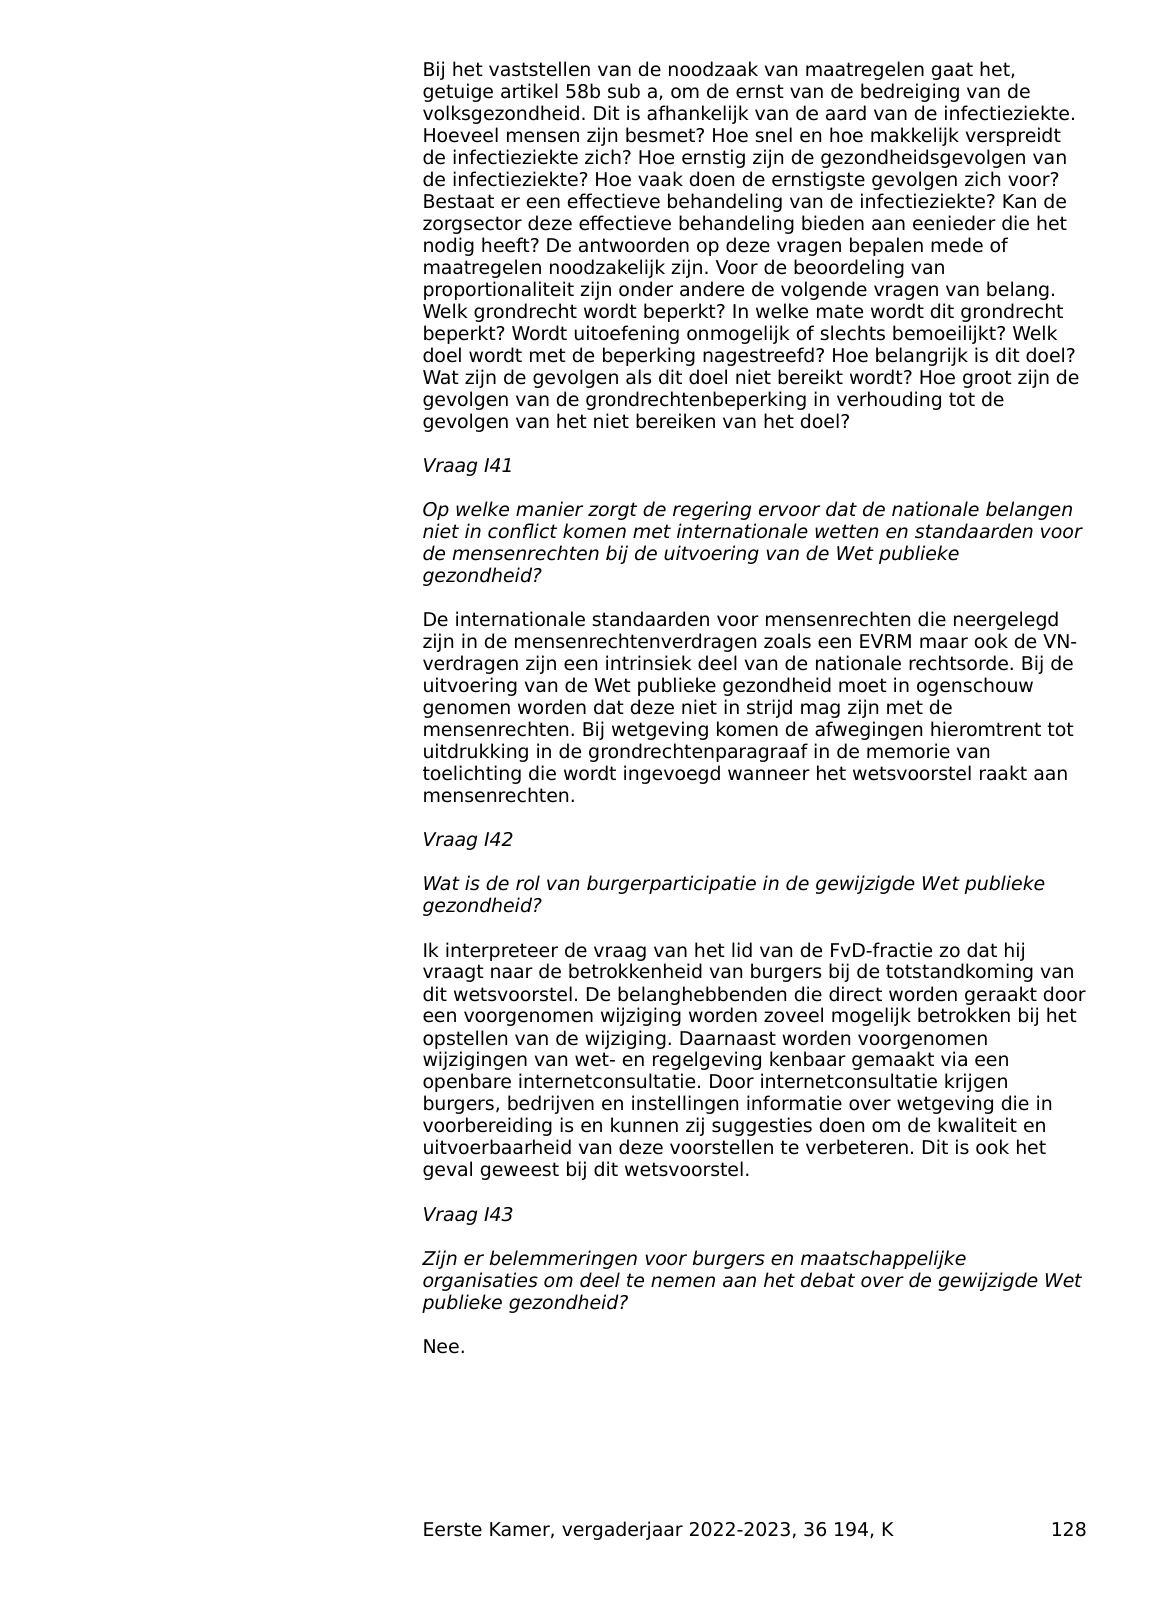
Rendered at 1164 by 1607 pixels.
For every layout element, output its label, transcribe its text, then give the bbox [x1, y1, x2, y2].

subtitle Vraag I42 [422, 829, 1087, 851]
text De internationale standaarden voor mensenrechten die neergelegd zijn in de mensenrechtenverdragen zoals een EVRM maar ook de VN-verdragen zijn een intrinsiek deel van de nationale rechtsorde. Bij de uitvoering van de Wet publieke gezondheid moet in ogenschouw genomen worden dat deze niet in strijd mag zijn met de mensenrechten. Bij wetgeving komen de afwegingen hieromtrent tot uitdrukking in de grondrechtenparagraaf in de memorie van toelichting die wordt ingevoegd wanneer het wetsvoorstel raakt aan mensenrechten. [422, 609, 1087, 807]
text Zijn er belemmeringen voor burgers en maatschappelijke organisaties om deel te nemen aan het debat over de gewijzigde Wet publieke gezondheid? [422, 1248, 1087, 1313]
text Op welke manier zorgt de regering ervoor dat de nationale belangen niet in conflict komen met internationale wetten en standaarden voor de mensenrechten bij de uitvoering van de Wet publieke gezondheid? [422, 499, 1087, 587]
text Ik interpreteer de vraag van het lid van de FvD-fractie zo dat hij vraagt naar de betrokkenheid van burgers bij de totstandkoming van dit wetsvoorstel. De belanghebbenden die direct worden geraakt door een voorgenomen wijziging worden zoveel mogelijk betrokken bij het opstellen van de wijziging. Daarnaast worden voorgenomen wijzigingen van wet- en regelgeving kenbaar gemaakt via een openbare internetconsultatie. Door internetconsultatie krijgen burgers, bedrijven en instellingen informatie over wetgeving die in voorbereiding is en kunnen zij suggesties doen om de kwaliteit en uitvoerbaarheid van deze voorstellen te verbeteren. Dit is ook het geval geweest bij dit wetsvoorstel. [422, 939, 1087, 1181]
subtitle Vraag I43 [422, 1203, 1087, 1225]
text Bij het vaststellen van de noodzaak van maatregelen gaat het, getuige artikel 58b sub a, om de ernst van de bedreiging van de volksgezondheid. Dit is afhankelijk van de aard van de infectieziekte. Hoeveel mensen zijn besmet? Hoe snel en hoe makkelijk verspreidt de infectieziekte zich? Hoe ernstig zijn de gezondheidsgevolgen van de infectieziekte? Hoe vaak doen de ernstigste gevolgen zich voor? Bestaat er een effectieve behandeling van de infectieziekte? Kan de zorgsector deze effectieve behandeling bieden aan eenieder die het nodig heeft? De antwoorden op deze vragen bepalen mede of maatregelen noodzakelijk zijn. Voor de beoordeling van proportionaliteit zijn onder andere de volgende vragen van belang. Welk grondrecht wordt beperkt? In welke mate wordt dit grondrecht beperkt? Wordt uitoefening onmogelijk of slechts bemoeilijkt? Welk doel wordt met de beperking nagestreefd? Hoe belangrijk is dit doel? Wat zijn de gevolgen als dit doel niet bereikt wordt? Hoe groot zijn de gevolgen van de grondrechtenbeperking in verhouding tot de gevolgen van het niet bereiken van het doel? [422, 59, 1087, 433]
text Nee. [422, 1336, 1087, 1358]
text Wat is de rol van burgerparticipatie in de gewijzigde Wet publieke gezondheid? [422, 873, 1087, 917]
subtitle Vraag I41 [422, 455, 1087, 477]
